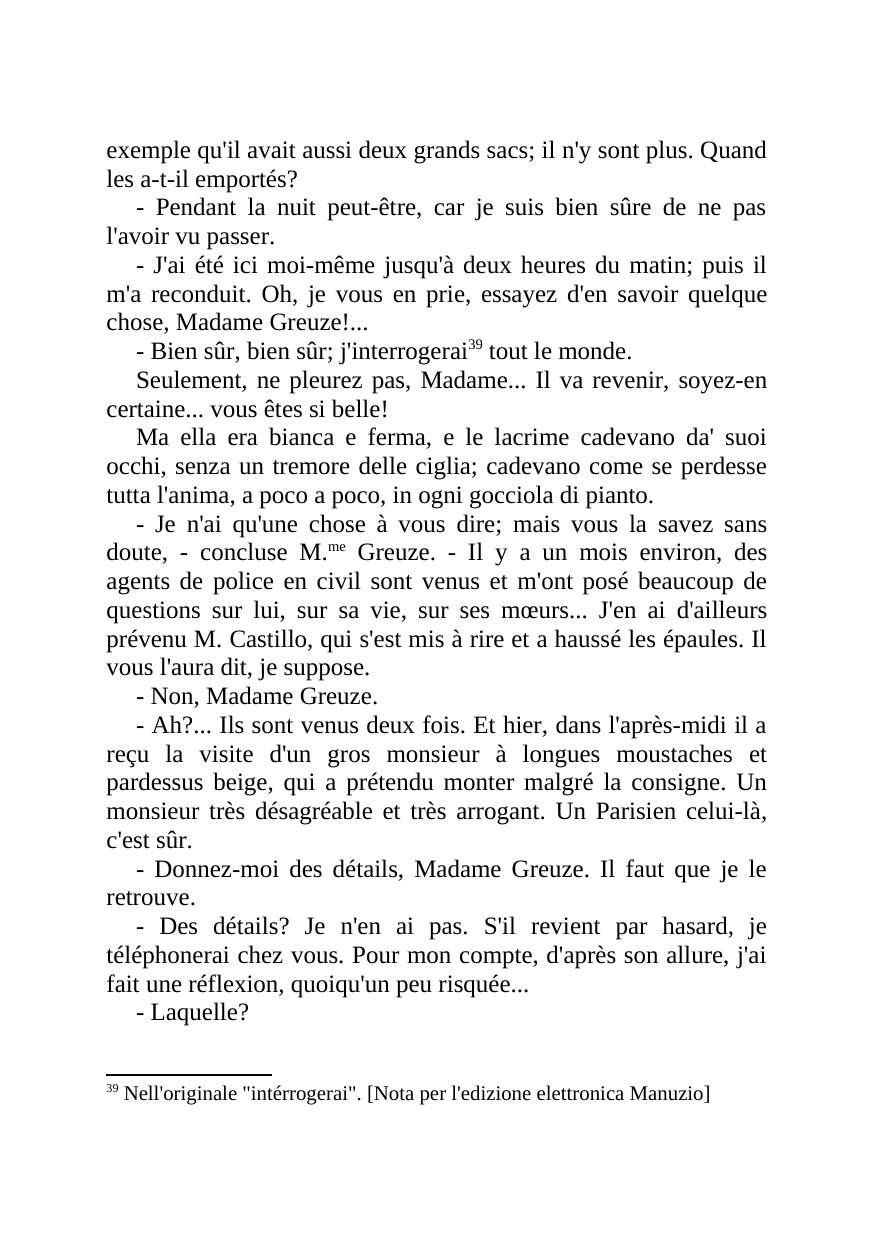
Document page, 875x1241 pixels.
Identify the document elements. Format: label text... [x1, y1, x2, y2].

text - Pendant la nuit peut-être, car je suis bien sûre de ne pas l'avoir vu passer. [106, 192, 768, 250]
text - Je n'ai qu'une chose à vous dire; mais vous la savez sans doute, - concluse M.me Greuze. - Il y a un mois environ, des agents de police en civil sont venus et m'ont posé beaucoup de questions sur lui, sur sa vie, sur ses mœurs... J'en ai d'ailleurs prévenu M. Castillo, qui s'est mis à rire et a haussé les épaules. Il vous l'aura dit, je suppose. [106, 509, 768, 681]
text Ma ella era bianca e ferma, e le lacrime cadevano da' suoi occhi, senza un tremore delle ciglia; cadevano come se perdesse tutta l'anima, a poco a poco, in ogni gocciola di pianto. [106, 422, 768, 509]
text exemple qu'il avait aussi deux grands sacs; il n'y sont plus. Quand les a-t-il emportés? [106, 135, 768, 192]
text - Ah?... Ils sont venus deux fois. Et hier, dans l'après-midi il a reçu la visite d'un gros monsieur à longues moustaches et pardessus beige, qui a prétendu monter malgré la consigne. Un monsieur très désagréable et très arrogant. Un Parisien celui-là, c'est sûr. [106, 710, 768, 854]
text - J'ai été ici moi-même jusqu'à deux heures du matin; puis il m'a reconduit. Oh, je vous en prie, essayez d'en savoir quelque chose, Madame Greuze!... [106, 250, 768, 336]
text - Donnez-moi des détails, Madame Greuze. Il faut que je le retrouve. [106, 854, 768, 911]
text Seulement, ne pleurez pas, Madame... Il va revenir, soyez-en certaine... vous êtes si belle! [106, 365, 768, 422]
text Nell'originale "intérrogerai". [Nota per l'edizione elettronica Manuzio] [106, 1081, 768, 1105]
text - Non, Madame Greuze. [106, 681, 768, 710]
text - Laquelle? [106, 997, 768, 1026]
text - Des détails? Je n'en ai pas. S'il revient par hasard, je téléphonerai chez vous. Pour mon compte, d'après son allure, j'ai fait une réflexion, quoiqu'un peu risquée... [106, 911, 768, 997]
text - Bien sûr, bien sûr; j'interrogerai tout le monde. [106, 336, 768, 365]
